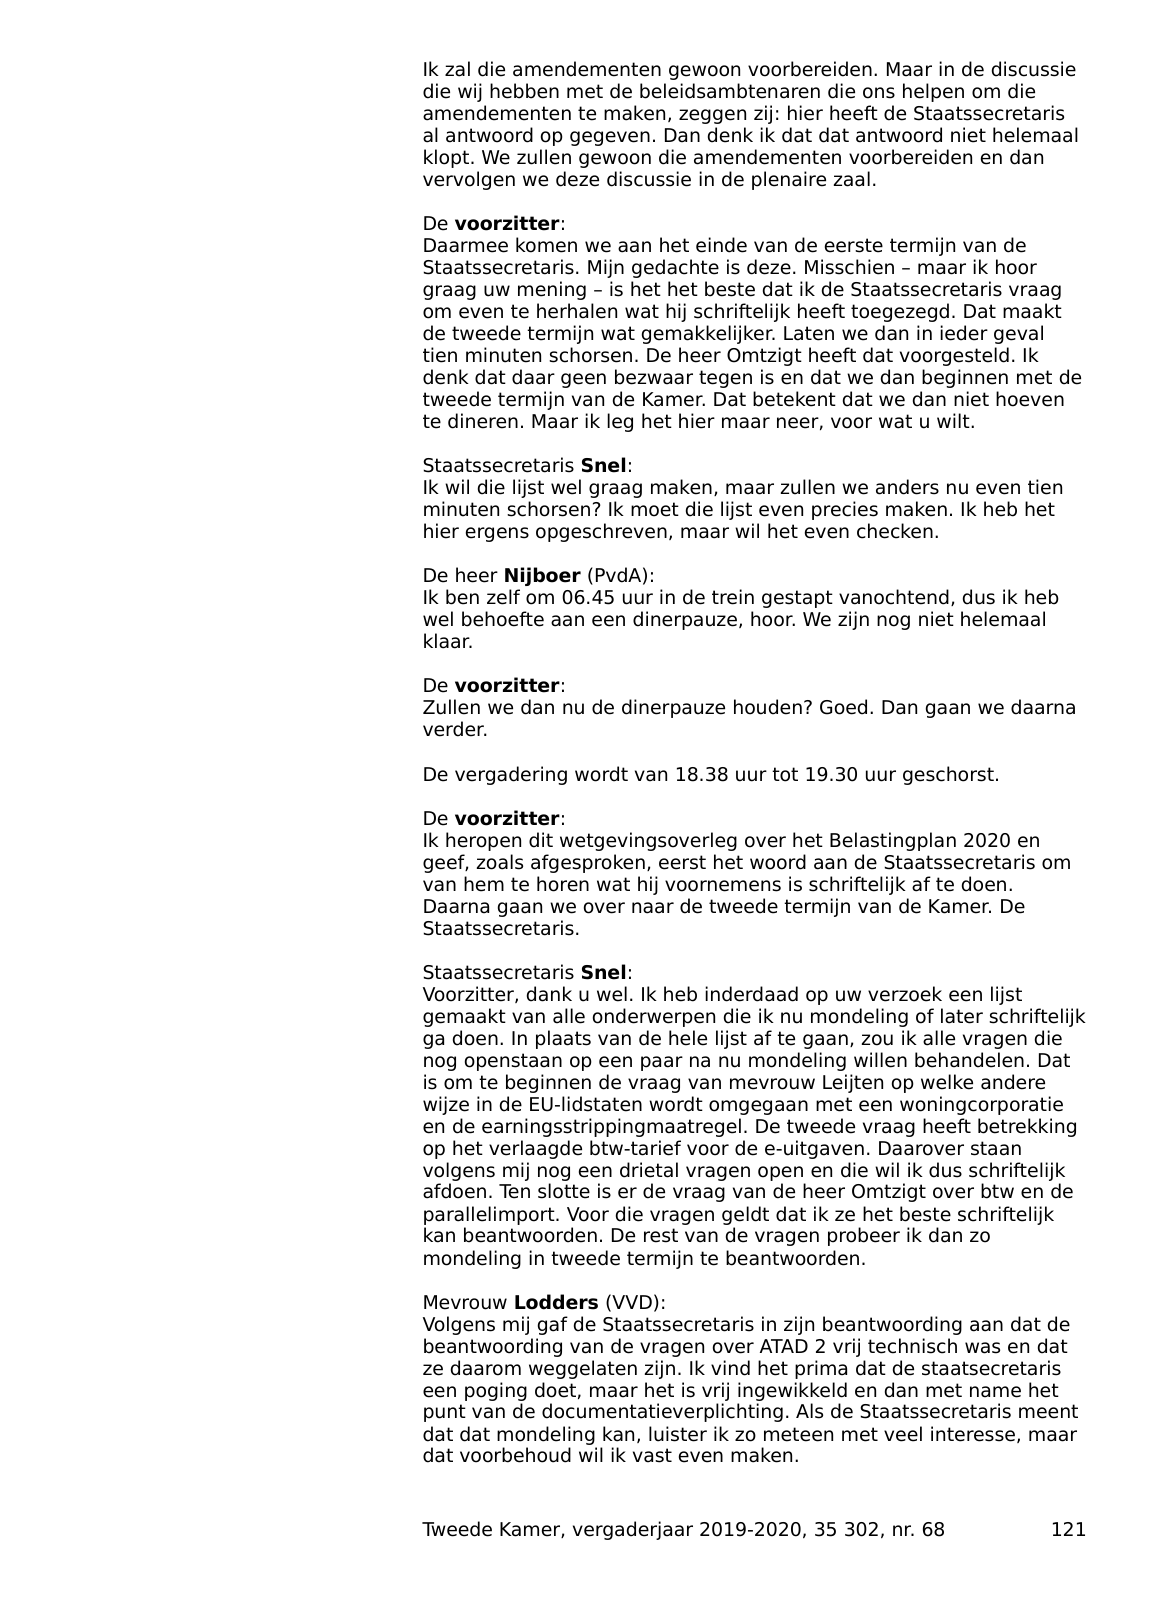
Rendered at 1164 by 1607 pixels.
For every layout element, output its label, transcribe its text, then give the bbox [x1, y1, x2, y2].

text Ik heropen dit wetgevingsoverleg over het Belastingplan 2020 en geef, zoals afgesproken, eerst het woord aan de Staatssecretaris om van hem te horen wat hij voornemens is schriftelijk af te doen. Daarna gaan we over naar de tweede termijn van de Kamer. De Staatssecretaris. [422, 829, 1087, 939]
text Mevrouw Lodders (VVD): [422, 1292, 1087, 1313]
text Voorzitter, dank u wel. Ik heb inderdaad op uw verzoek een lijst gemaakt van alle onderwerpen die ik nu mondeling of later schriftelijk ga doen. In plaats van de hele lijst af te gaan, zou ik alle vragen die nog openstaan op een paar na nu mondeling willen behandelen. Dat is om te beginnen de vraag van mevrouw Leijten op welke andere wijze in de EU-lidstaten wordt omgegaan met een woningcorporatie en de earningsstrippingmaatregel. De tweede vraag heeft betrekking op het verlaagde btw-tarief voor de e-uitgaven. Daarover staan volgens mij nog een drietal vragen open en die wil ik dus schriftelijk afdoen. Ten slotte is er de vraag van de heer Omtzigt over btw en de parallelimport. Voor die vragen geldt dat ik ze het beste schriftelijk kan beantwoorden. De rest van de vragen probeer ik dan zo mondeling in tweede termijn te beantwoorden. [422, 984, 1087, 1269]
text Ik ben zelf om 06.45 uur in de trein gestapt vanochtend, dus ik heb wel behoefte aan een dinerpauze, hoor. We zijn nog niet helemaal klaar. [422, 587, 1087, 653]
text De heer Nijboer (PvdA): [422, 565, 1087, 587]
text Ik wil die lijst wel graag maken, maar zullen we anders nu even tien minuten schorsen? Ik moet die lijst even precies maken. Ik heb het hier ergens opgeschreven, maar wil het even checken. [422, 477, 1087, 543]
text Daarmee komen we aan het einde van de eerste termijn van de Staatssecretaris. Mijn gedachte is deze. Misschien – maar ik hoor graag uw mening – is het het beste dat ik de Staatssecretaris vraag om even te herhalen wat hij schriftelijk heeft toegezegd. Dat maakt de tweede termijn wat gemakkelijker. Laten we dan in ieder geval tien minuten schorsen. De heer Omtzigt heeft dat voorgesteld. Ik denk dat daar geen bezwaar tegen is en dat we dan beginnen met de tweede termijn van de Kamer. Dat betekent dat we dan niet hoeven te dineren. Maar ik leg het hier maar neer, voor wat u wilt. [422, 235, 1087, 433]
text De voorzitter: [422, 675, 1087, 697]
text Staatssecretaris Snel: [422, 962, 1087, 984]
text Staatssecretaris Snel: [422, 455, 1087, 477]
text De voorzitter: [422, 808, 1087, 829]
text De vergadering wordt van 18.38 uur tot 19.30 uur geschorst. [422, 763, 1087, 785]
text Volgens mij gaf de Staatssecretaris in zijn beantwoording aan dat de beantwoording van de vragen over ATAD 2 vrij technisch was en dat ze daarom weggelaten zijn. Ik vind het prima dat de staatsecretaris een poging doet, maar het is vrij ingewikkeld en dan met name het punt van de documentatieverplichting. Als de Staatssecretaris meent dat dat mondeling kan, luister ik zo meteen met veel interesse, maar dat voorbehoud wil ik vast even maken. [422, 1313, 1087, 1467]
text Ik zal die amendementen gewoon voorbereiden. Maar in de discussie die wij hebben met de beleidsambtenaren die ons helpen om die amendementen te maken, zeggen zij: hier heeft de Staatssecretaris al antwoord op gegeven. Dan denk ik dat dat antwoord niet helemaal klopt. We zullen gewoon die amendementen voorbereiden en dan vervolgen we deze discussie in de plenaire zaal. [422, 59, 1087, 191]
text Zullen we dan nu de dinerpauze houden? Goed. Dan gaan we daarna verder. [422, 697, 1087, 741]
text De voorzitter: [422, 213, 1087, 235]
